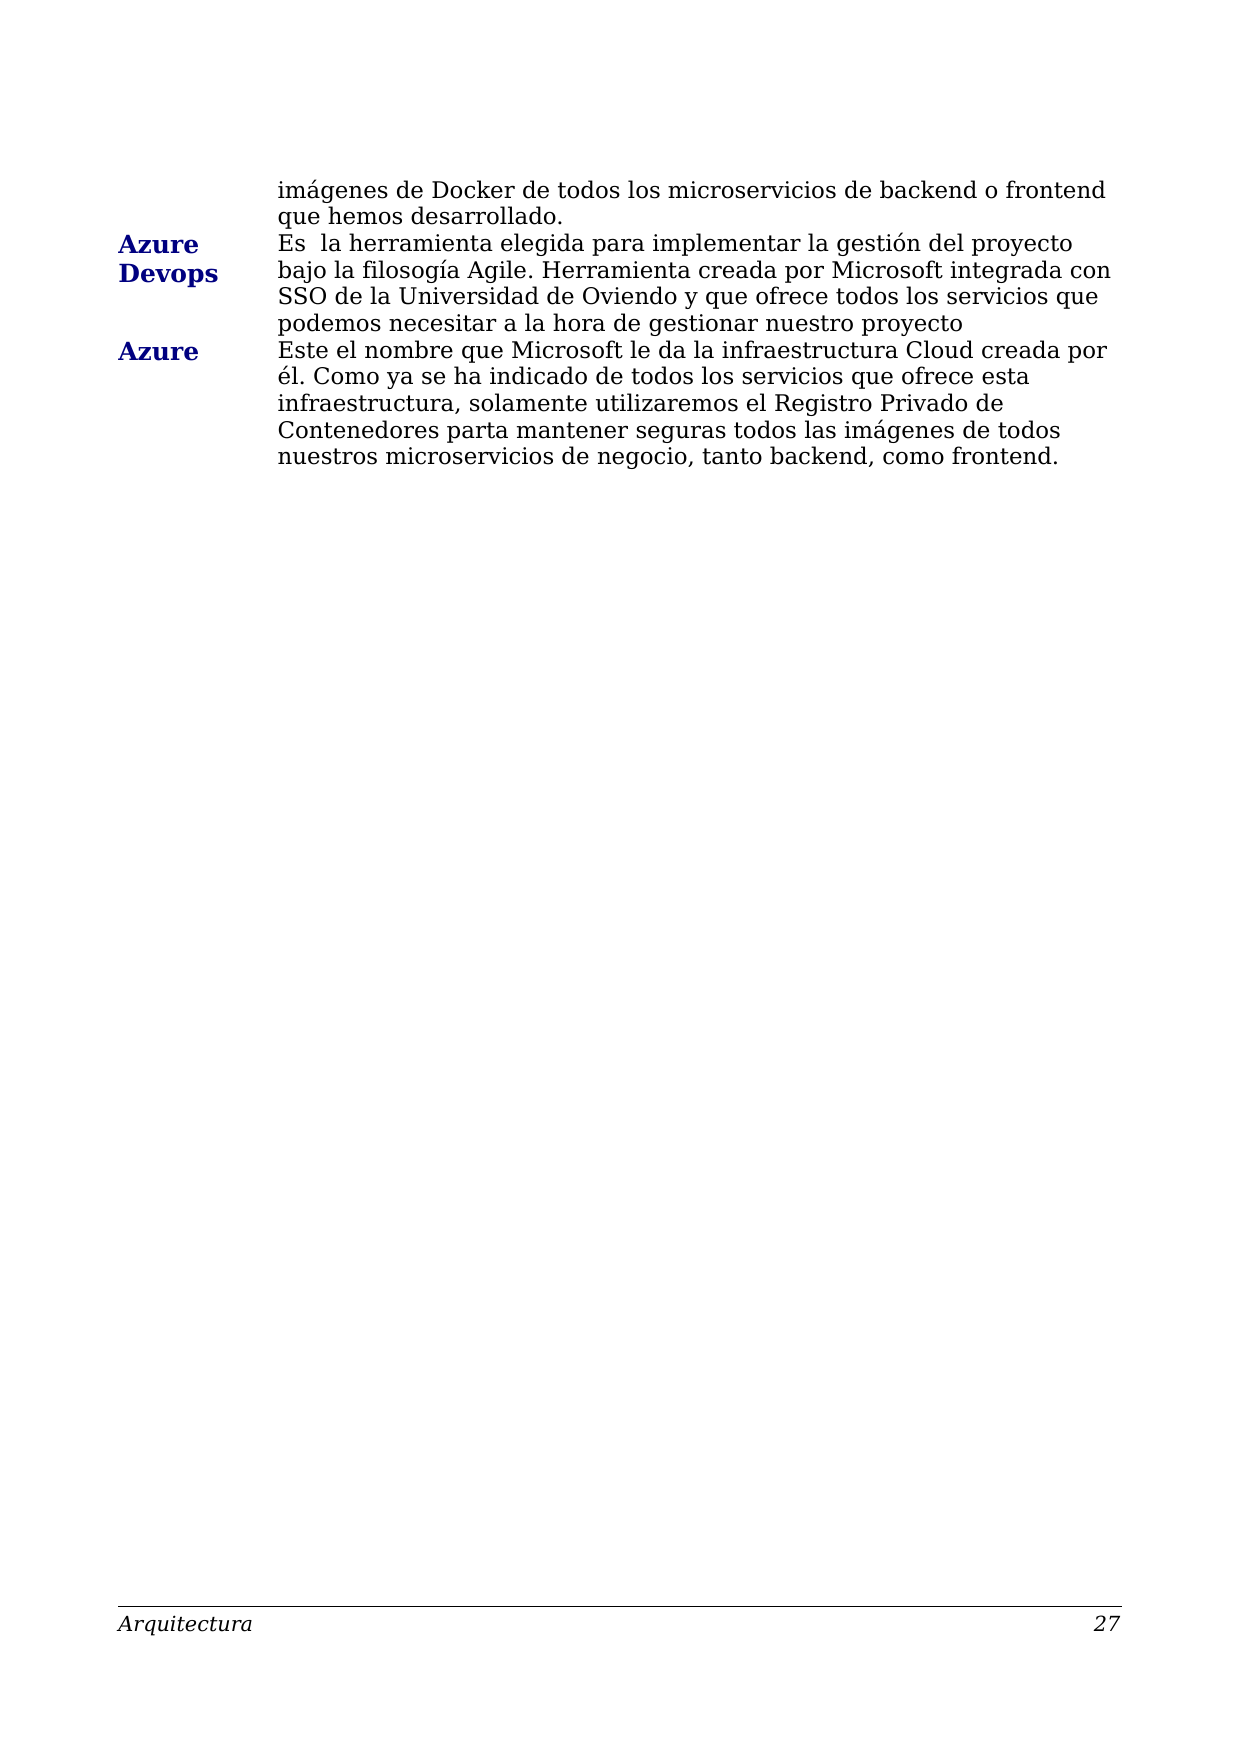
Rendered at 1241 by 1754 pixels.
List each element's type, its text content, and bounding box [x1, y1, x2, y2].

table_cell Azure [118, 337, 277, 470]
table_cell Este el nombre que Microsoft le da la infraestructura Cloud creada por él. Como ya se ha indicado de todos los servicios que ofrece esta infraestructura, solamente utilizaremos el Registro Privado de Contenedores parta mantener seguras todos las imágenes de todos nuestros microservicios de negocio, tanto backend, como frontend. [278, 337, 1123, 470]
table_cell Es la herramienta elegida para implementar la gestión del proyecto bajo la filosogía Agile. Herramienta creada por Microsoft integrada con SSO de la Universidad de Oviendo y que ofrece todos los servicios que podemos necesitar a la hora de gestionar nuestro proyecto [278, 230, 1123, 337]
table_cell [118, 177, 277, 230]
table_cell Azure Devops [118, 230, 277, 337]
table_cell imágenes de Docker de todos los microservicios de backend o frontend que hemos desarrollado. [278, 177, 1123, 230]
